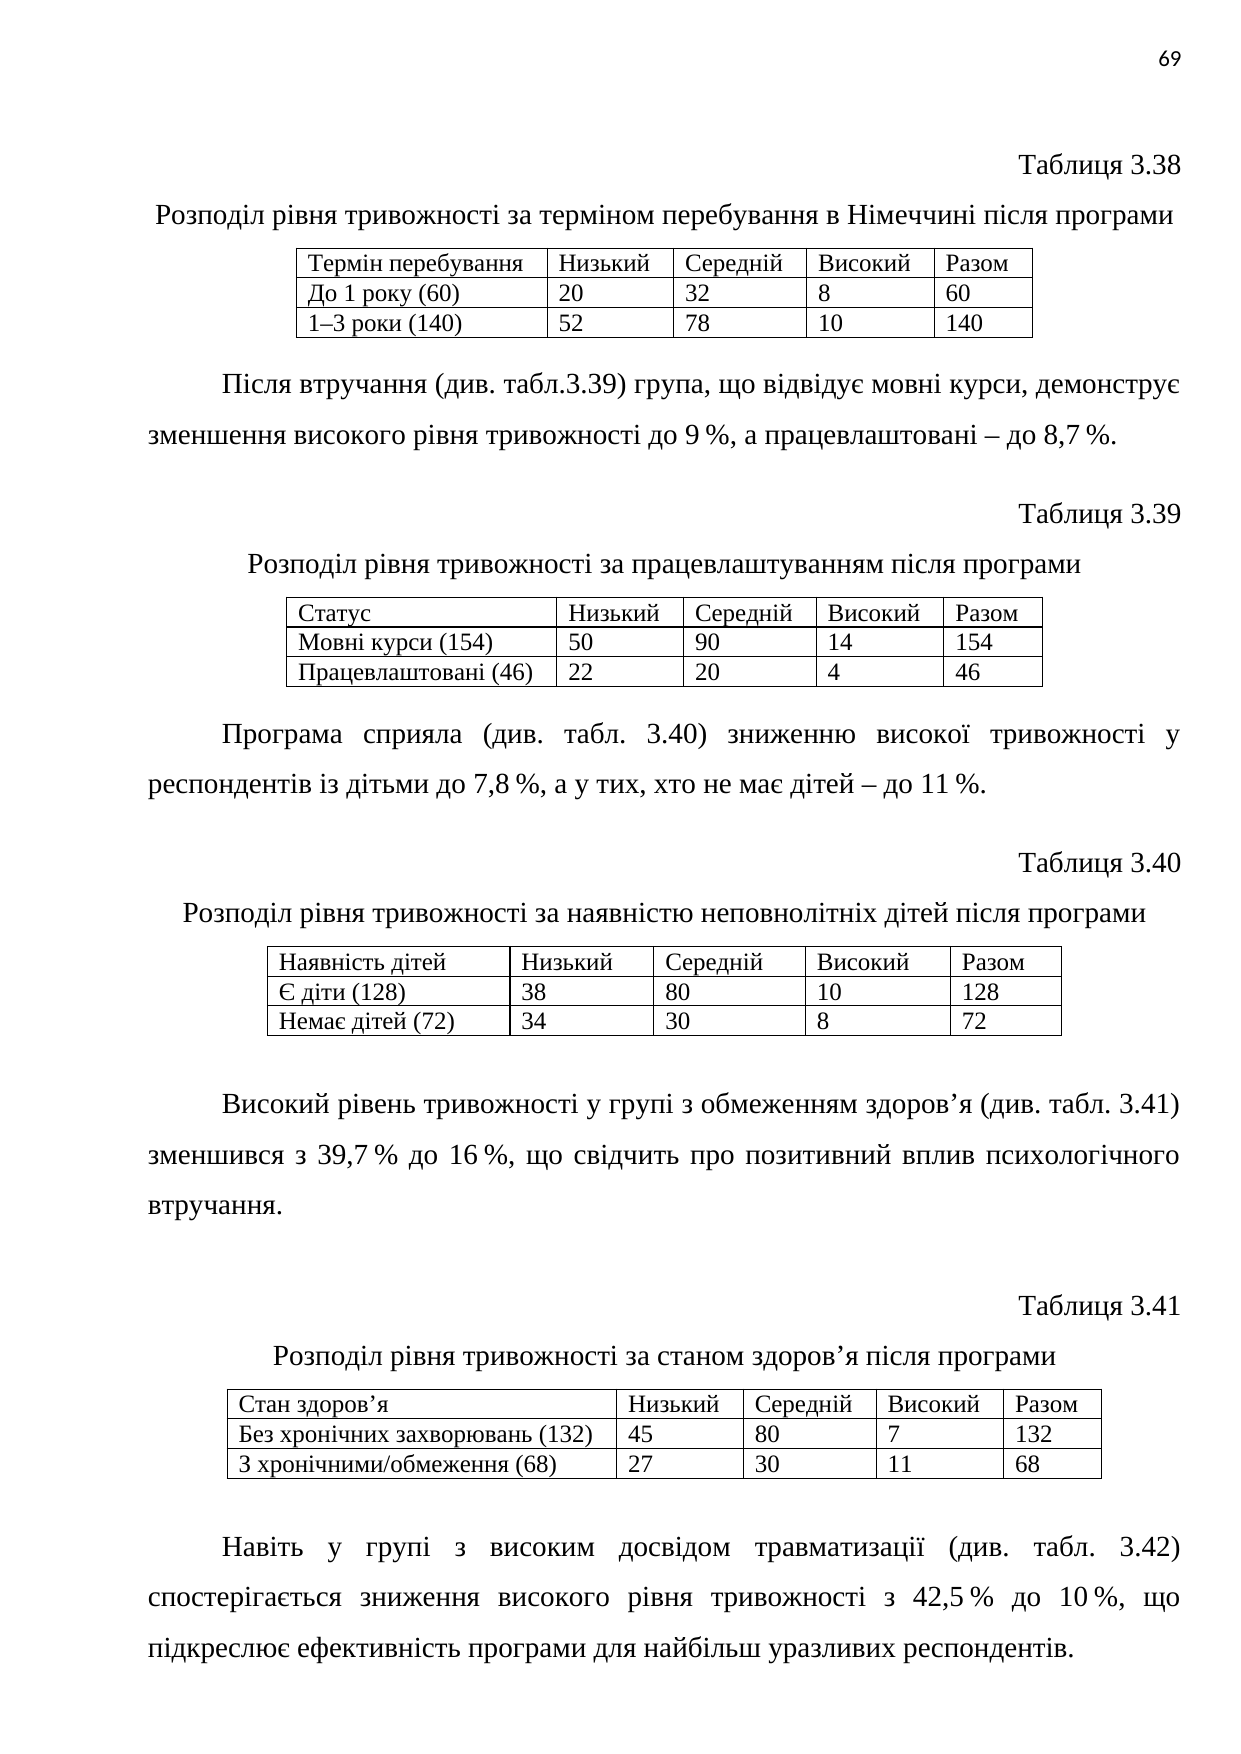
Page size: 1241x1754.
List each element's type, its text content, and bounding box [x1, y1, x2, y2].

table_cell 11 [877, 1449, 1003, 1478]
table_cell 80 [654, 977, 805, 1005]
table_cell Є діти (128) [268, 977, 509, 1005]
table_cell 1–3 роки (140) [297, 308, 547, 337]
table_cell 46 [944, 657, 1042, 686]
table_header Статус [287, 598, 556, 626]
table_cell 8 [807, 278, 934, 307]
table_cell 30 [654, 1006, 805, 1035]
text Навіть у групі з високим досвідом травматизації (див. табл. 3.42) спостерігається зниження високого рівня тривожності з 42,5 % до 10 %, що підкреслює ефективність програми для найбільш уразливих респондентів. [148, 1529, 1181, 1663]
table_cell З хронічними/обмеження (68) [228, 1449, 616, 1478]
table_header Низький [548, 249, 673, 277]
table_cell 45 [617, 1419, 743, 1448]
text Розподіл рівня тривожності за станом здоров’я після програми [148, 1338, 1181, 1372]
table_cell 50 [557, 628, 683, 656]
table_cell 32 [674, 278, 806, 307]
text Таблиця 3.41 [148, 1288, 1181, 1321]
table_header Високий [817, 598, 943, 626]
text Програма сприяла (див. табл. 3.40) зниженню високої тривожності у респондентів із дітьми до 7,8 %, а у тих, хто не має дітей – до 11 %. [148, 716, 1181, 800]
table_cell 34 [511, 1006, 653, 1035]
table_header Низький [511, 947, 653, 976]
table_header Високий [877, 1390, 1003, 1418]
table_cell 22 [557, 657, 683, 686]
text Таблиця 3.40 [148, 845, 1181, 879]
table_header Разом [944, 598, 1042, 626]
table_header Низький [617, 1390, 743, 1418]
table_header Середній [744, 1390, 876, 1418]
table_header Високий [806, 947, 950, 976]
table_cell Без хронічних захворювань (132) [228, 1419, 616, 1448]
table_cell 10 [807, 308, 934, 337]
table_cell 4 [817, 657, 943, 686]
table_cell 20 [548, 278, 673, 307]
table_cell 80 [744, 1419, 876, 1448]
text Після втручання (див. табл.3.39) група, що відвідує мовні курси, демонструє зменшення високого рівня тривожності до 9 %, а працевлаштовані – до 8,7 %. [148, 367, 1181, 451]
table_cell 90 [684, 628, 816, 656]
table_header Високий [807, 249, 934, 277]
table_cell 7 [877, 1419, 1003, 1448]
table_cell 8 [806, 1006, 950, 1035]
table_cell 38 [511, 977, 653, 1005]
table_cell Немає дітей (72) [268, 1006, 509, 1035]
table_header Середній [684, 598, 816, 626]
table_cell 154 [944, 628, 1042, 656]
table_header Разом [951, 947, 1061, 976]
table_cell 14 [817, 628, 943, 656]
table_cell 132 [1004, 1419, 1101, 1448]
table_cell Працевлаштовані (46) [287, 657, 556, 686]
text Таблиця 3.38 [148, 147, 1181, 180]
table_cell 72 [951, 1006, 1061, 1035]
table_cell 140 [935, 308, 1032, 337]
table_cell 27 [617, 1449, 743, 1478]
text Розподіл рівня тривожності за працевлаштуванням після програми [148, 546, 1181, 580]
table_cell 30 [744, 1449, 876, 1478]
table_cell 68 [1004, 1449, 1101, 1478]
table_header Термін перебування [297, 249, 547, 277]
table_header Наявність дітей [268, 947, 509, 976]
table_cell 128 [951, 977, 1061, 1005]
table_header Разом [935, 249, 1032, 277]
table_header Стан здоров’я [228, 1390, 616, 1418]
table_cell 10 [806, 977, 950, 1005]
table_header Низький [557, 598, 683, 626]
table_cell 78 [674, 308, 806, 337]
table_cell 60 [935, 278, 1032, 307]
text Розподіл рівня тривожності за терміном перебування в Німеччині після програми [148, 197, 1181, 231]
table_header Середній [654, 947, 805, 976]
table_cell Мовні курси (154) [287, 628, 556, 656]
text Розподіл рівня тривожності за наявністю неповнолітніх дітей після програми [148, 896, 1181, 929]
table_cell 52 [548, 308, 673, 337]
table_header Разом [1004, 1390, 1101, 1418]
table_header Середній [674, 249, 806, 277]
text Таблиця 3.39 [148, 496, 1181, 529]
table_cell 20 [684, 657, 816, 686]
table_cell До 1 року (60) [297, 278, 547, 307]
text Високий рівень тривожності у групі з обмеженням здоров’я (див. табл. 3.41) зменшився з 39,7 % до 16 %, що свідчить про позитивний вплив психологічного втручання. [148, 1087, 1181, 1221]
